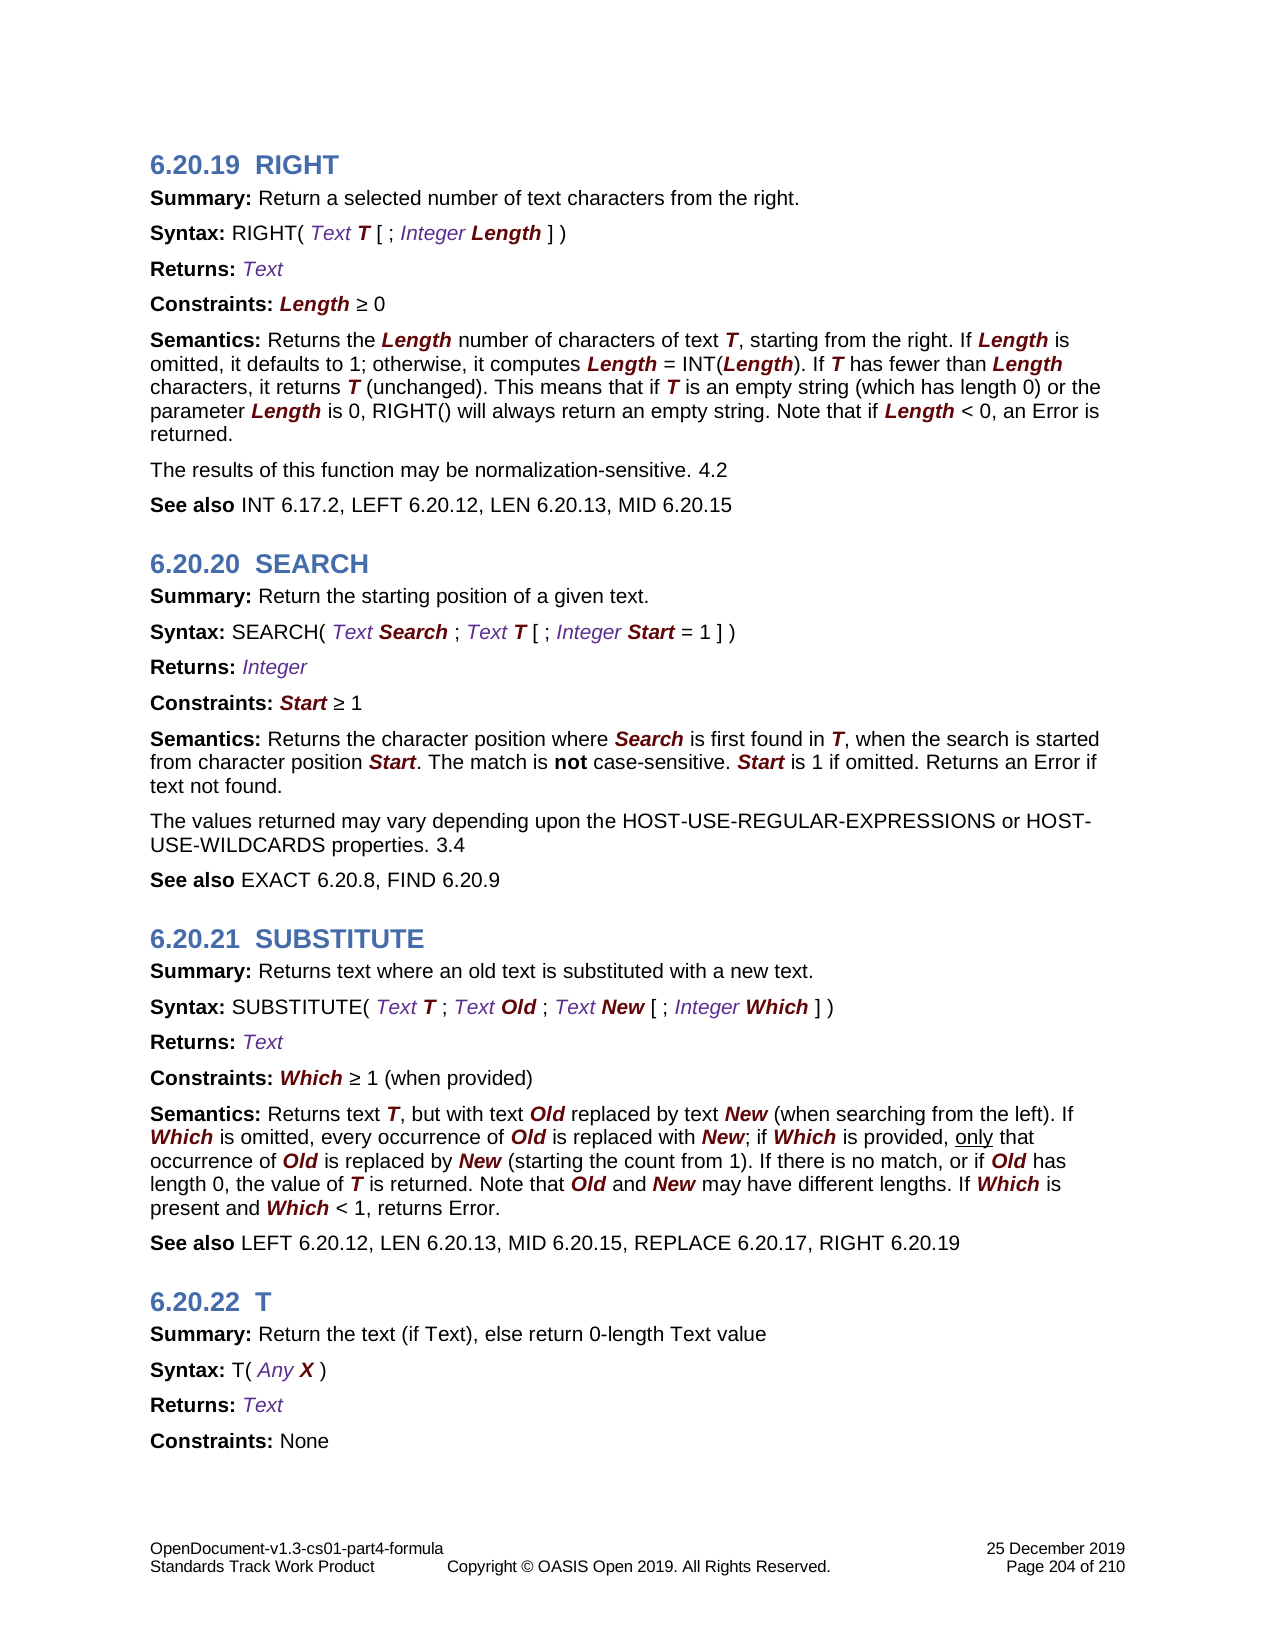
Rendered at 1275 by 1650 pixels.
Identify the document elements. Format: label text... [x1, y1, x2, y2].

text Constraints: Which ≥ 1 (when provided) [150, 1066, 1125, 1090]
text See also LEFT 6.20.12, LEN 6.20.13, MID 6.20.15, REPLACE 6.20.17, RIGHT 6.20.19 [150, 1232, 1125, 1255]
text Summary: Returns text where an old text is substituted with a new text. [150, 959, 1125, 983]
text Constraints: None [150, 1429, 1125, 1453]
text Summary: Return a selected number of text characters from the right. [150, 186, 1125, 209]
text Semantics: Returns the character position where Search is first found in T, when the search is started from character position Start. The match is not case-sensitive. Start is 1 if omitted. Returns an Error if text not found. [150, 727, 1125, 798]
text Summary: Return the text (if Text), else return 0-length Text value [150, 1322, 1125, 1346]
text Syntax: SUBSTITUTE( Text T ; Text Old ; Text New [ ; Integer Which ] ) [150, 995, 1125, 1019]
text Summary: Return the starting position of a given text. [150, 584, 1125, 608]
text The values returned may vary depending upon the HOST-USE-REGULAR-EXPRESSIONS or HOST-USE-WILDCARDS properties. 3.4 [150, 810, 1125, 857]
text Returns: Text [150, 1394, 1125, 1417]
text Constraints: Length ≥ 0 [150, 293, 1125, 316]
text See also EXACT 6.20.8, FIND 6.20.9 [150, 869, 1125, 892]
text The results of this function may be normalization-sensitive. 4.2 [150, 458, 1125, 482]
text Returns: Integer [150, 656, 1125, 679]
text Returns: Text [150, 257, 1125, 281]
text See also INT 6.17.2, LEFT 6.20.12, LEN 6.20.13, MID 6.20.15 [150, 494, 1125, 517]
text Syntax: SEARCH( Text Search ; Text T [ ; Integer Start = 1 ] ) [150, 620, 1125, 644]
text Semantics: Returns the Length number of characters of text T, starting from the right. If Length is omitted, it defaults to 1; otherwise, it computes Length = INT(Length). If T has fewer than Length characters, it returns T (unchanged). This means that if T is an empty string (which has length 0) or the parameter Length is 0, RIGHT() will always return an empty string. Note that if Length < 0, an Error is returned. [150, 328, 1125, 446]
text Syntax: T( Any X ) [150, 1358, 1125, 1382]
text Semantics: Returns text T, but with text Old replaced by text New (when searching from the left). If Which is omitted, every occurrence of Old is replaced with New; if Which is provided, only that occurrence of Old is replaced by New (starting the count from 1). If there is no match, or if Old has length 0, the value of T is returned. Note that Old and New may have different lengths. If Which is present and Which < 1, returns Error. [150, 1102, 1125, 1220]
text Returns: Text [150, 1031, 1125, 1054]
subtitle SUBSTITUTE [150, 923, 1125, 953]
text Constraints: Start ≥ 1 [150, 691, 1125, 715]
subtitle SEARCH [150, 548, 1125, 578]
text Syntax: RIGHT( Text T [ ; Integer Length ] ) [150, 222, 1125, 245]
subtitle RIGHT [150, 150, 1125, 180]
subtitle T [150, 1286, 1125, 1316]
